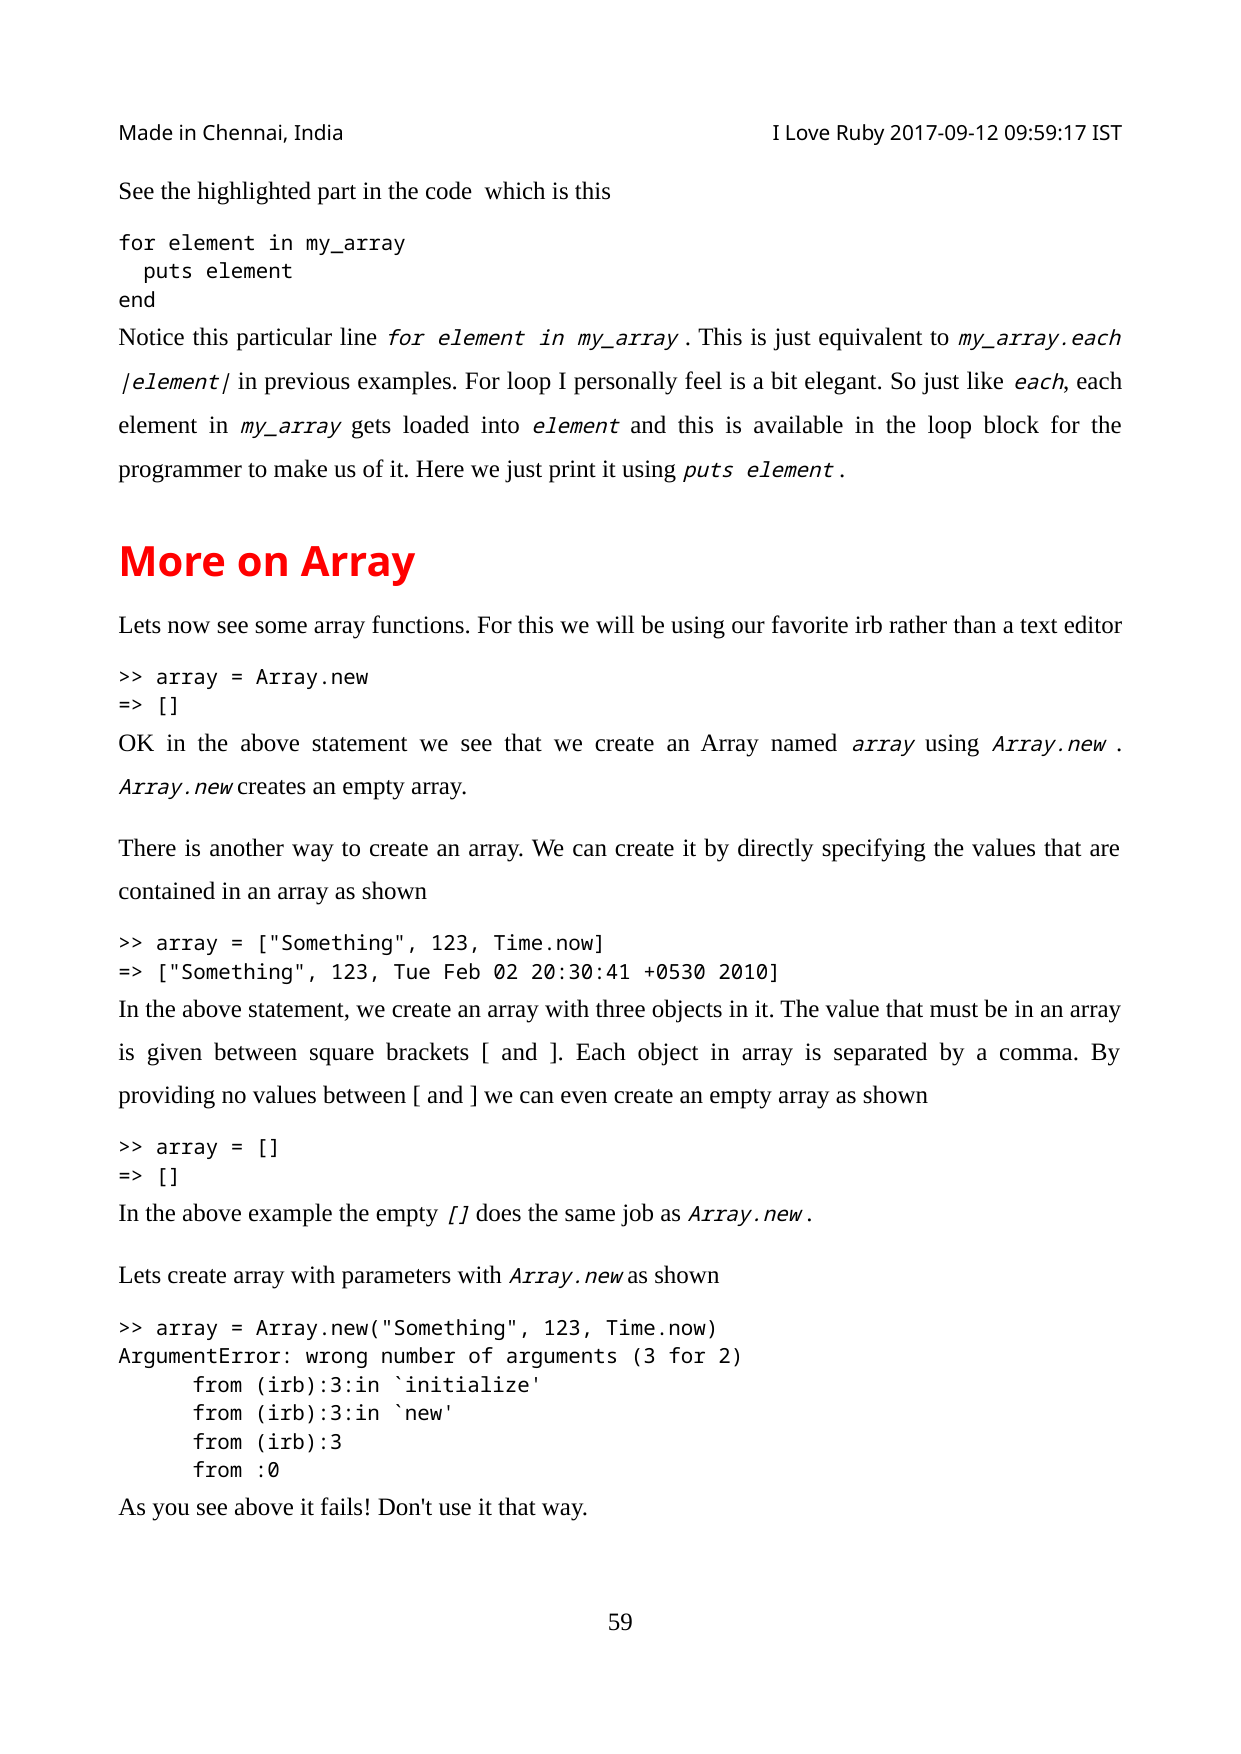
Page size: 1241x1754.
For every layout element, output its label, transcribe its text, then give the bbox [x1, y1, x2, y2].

text => [] [118, 1161, 1122, 1189]
text from (irb):3:in `initialize' [118, 1370, 1122, 1398]
text >> array = [] [118, 1132, 1122, 1161]
subtitle More on Array [118, 532, 1122, 588]
text puts element [118, 256, 1122, 285]
text from :0 [118, 1455, 1122, 1484]
text ArgumentError: wrong number of arguments (3 for 2) [118, 1341, 1122, 1370]
text See the highlighted part in the code which is this [118, 176, 1122, 205]
text end [118, 285, 1122, 313]
text => [] [118, 690, 1122, 719]
text In the above example the empty [] does the same job as Array.new . [118, 1198, 1122, 1228]
text Notice this particular line for element in my_array . This is just equivalent to my_array.each |element| in previous examples. For loop I personally feel is a bit elegant. So just like each, each element in my_array gets loaded into element and this is available in the loop block for the programmer to make us of it. Here we just print it using puts element . [118, 322, 1122, 483]
text There is another way to create an array. We can create it by directly specifying the values that are contained in an array as shown [118, 833, 1122, 905]
text As you see above it fails! Don't use it that way. [118, 1492, 1122, 1521]
text for element in my_array [118, 228, 1122, 256]
text In the above statement, we create an array with three objects in it. The value that must be in an array is given between square brackets [ and ]. Each object in array is separated by a comma. By providing no values between [ and ] we can even create an empty array as shown [118, 994, 1122, 1109]
text Lets create array with parameters with Array.new as shown [118, 1260, 1122, 1289]
text OK in the above statement we see that we create an Array named array using Array.new . Array.new creates an empty array. [118, 728, 1122, 801]
text Lets now see some array functions. For this we will be using our favorite irb rather than a text editor [118, 610, 1122, 639]
text >> array = Array.new("Something", 123, Time.now) [118, 1313, 1122, 1341]
text => ["Something", 123, Tue Feb 02 20:30:41 +0530 2010] [118, 957, 1122, 985]
text >> array = Array.new [118, 662, 1122, 690]
text from (irb):3 [118, 1427, 1122, 1455]
text from (irb):3:in `new' [118, 1398, 1122, 1427]
text >> array = ["Something", 123, Time.now] [118, 928, 1122, 957]
